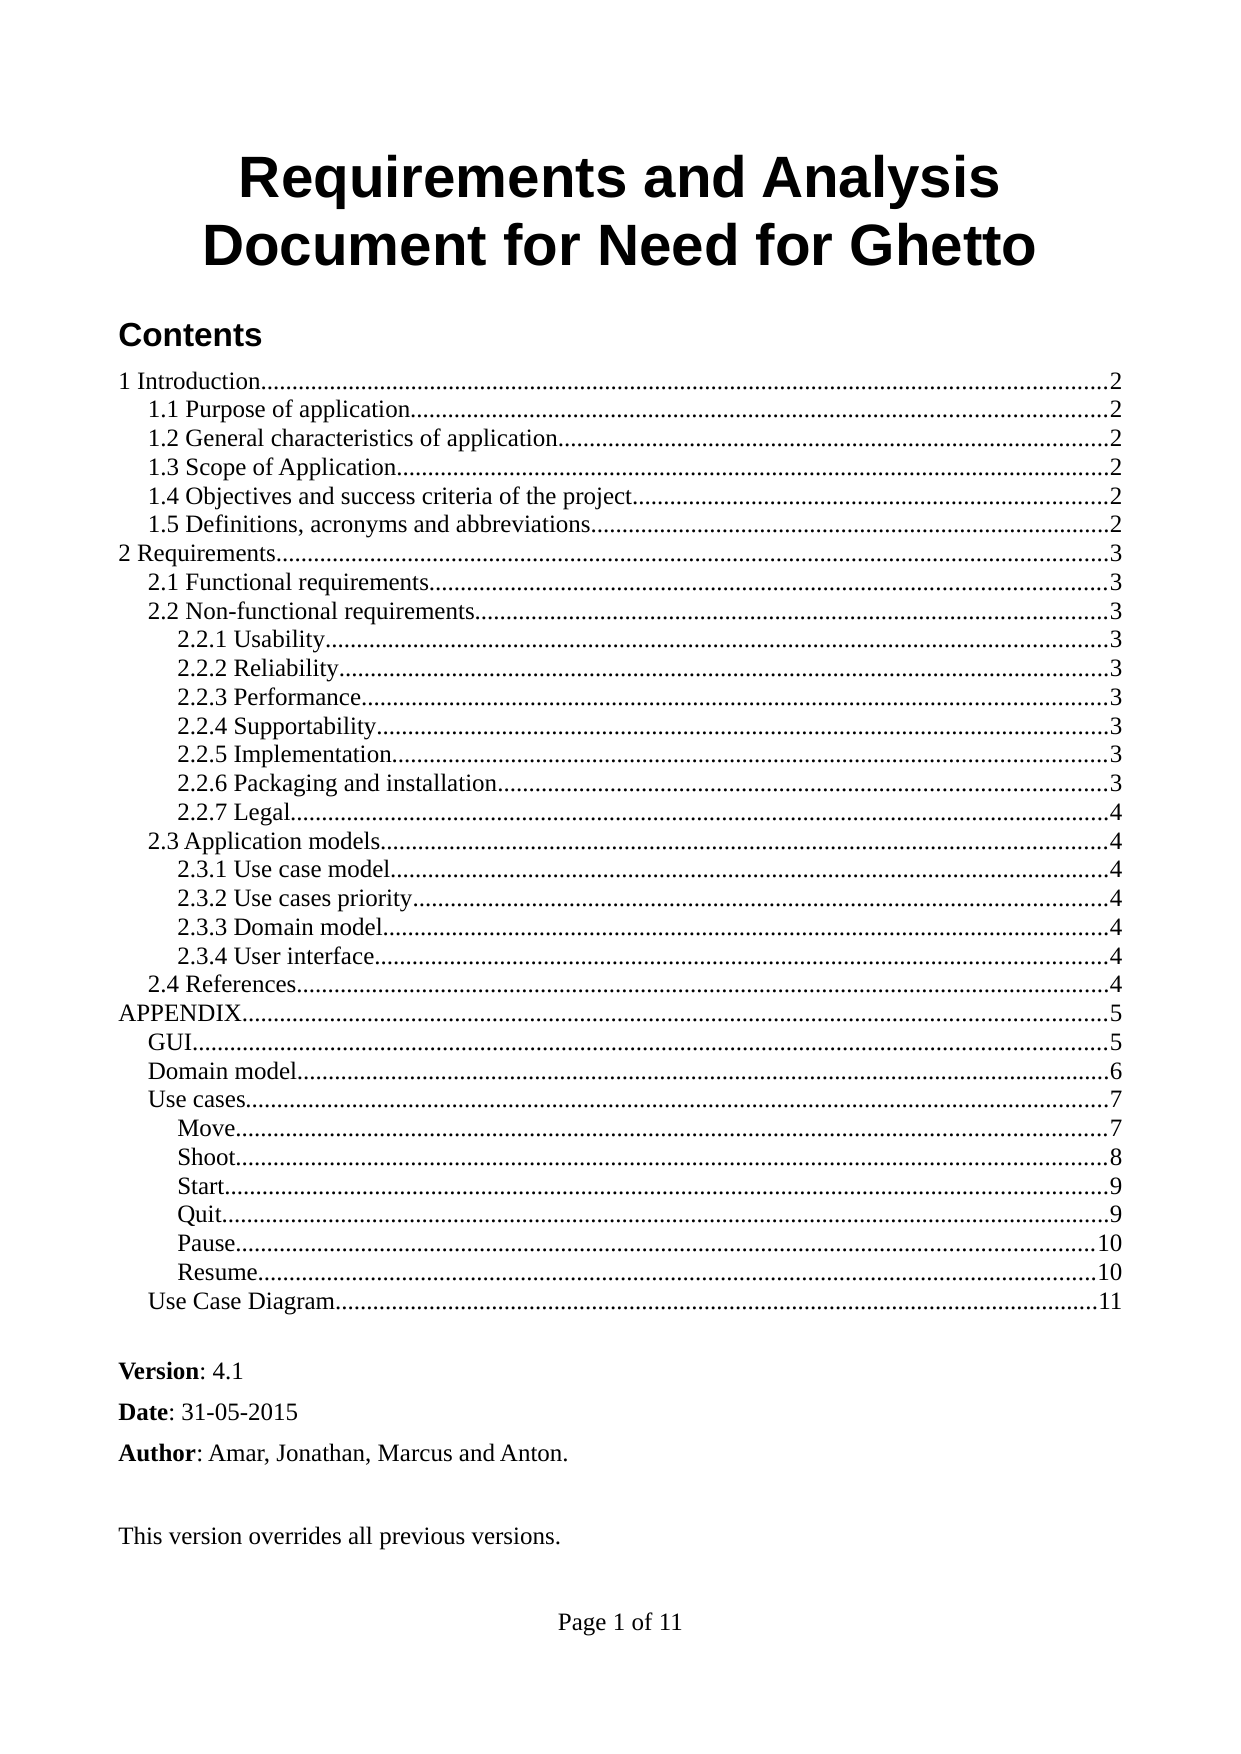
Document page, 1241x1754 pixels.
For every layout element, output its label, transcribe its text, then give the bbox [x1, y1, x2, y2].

text 2.3.4 User interface 4 [177, 941, 1122, 969]
text Domain model 6 [148, 1056, 1122, 1084]
text 2.2.3 Performance 3 [177, 682, 1122, 711]
text 2.1 Functional requirements 3 [148, 567, 1122, 596]
text 2.4 References 4 [148, 969, 1122, 998]
text 2.2 Non-functional requirements 3 [148, 596, 1122, 624]
text Use cases 7 [148, 1084, 1122, 1113]
text 1.3 Scope of Application 2 [148, 452, 1122, 481]
text 1.5 Definitions, acronyms and abbreviations 2 [148, 509, 1122, 538]
text 2.3.3 Domain model 4 [177, 912, 1122, 941]
text 2 Requirements 3 [118, 538, 1122, 567]
text This version overrides all previous versions. [118, 1521, 1122, 1549]
text Move 7 [177, 1113, 1122, 1142]
text 2.2.1 Usability 3 [177, 624, 1122, 653]
text 2.2.5 Implementation 3 [177, 739, 1122, 768]
text 1.1 Purpose of application 2 [148, 394, 1122, 423]
text 2.2.4 Supportability 3 [177, 711, 1122, 739]
title Requirements and Analysis Document for Need for Ghetto [118, 143, 1122, 277]
text GUI 5 [148, 1027, 1122, 1056]
text 2.3.1 Use case model 4 [177, 854, 1122, 883]
text Use Case Diagram 11 [148, 1286, 1122, 1314]
text Version: 4.1 [118, 1356, 1122, 1384]
text APPENDIX 5 [118, 998, 1122, 1027]
text Shoot 8 [177, 1142, 1122, 1171]
text 2.2.6 Packaging and installation 3 [177, 768, 1122, 797]
subtitle Contents [118, 315, 1122, 353]
text Date: 31-05-2015 [118, 1397, 1122, 1426]
text 2.2.2 Reliability 3 [177, 653, 1122, 682]
text 2.3 Application models 4 [148, 826, 1122, 854]
text Author: Amar, Jonathan, Marcus and Anton. [118, 1438, 1122, 1467]
text Pause 10 [177, 1228, 1122, 1257]
text 1 Introduction 2 [118, 366, 1122, 394]
text 1.2 General characteristics of application 2 [148, 423, 1122, 452]
text 1.4 Objectives and success criteria of the project 2 [148, 481, 1122, 509]
text 2.2.7 Legal 4 [177, 797, 1122, 826]
text Resume 10 [177, 1257, 1122, 1286]
text 2.3.2 Use cases priority 4 [177, 883, 1122, 912]
text Start 9 [177, 1171, 1122, 1199]
text Quit 9 [177, 1199, 1122, 1228]
